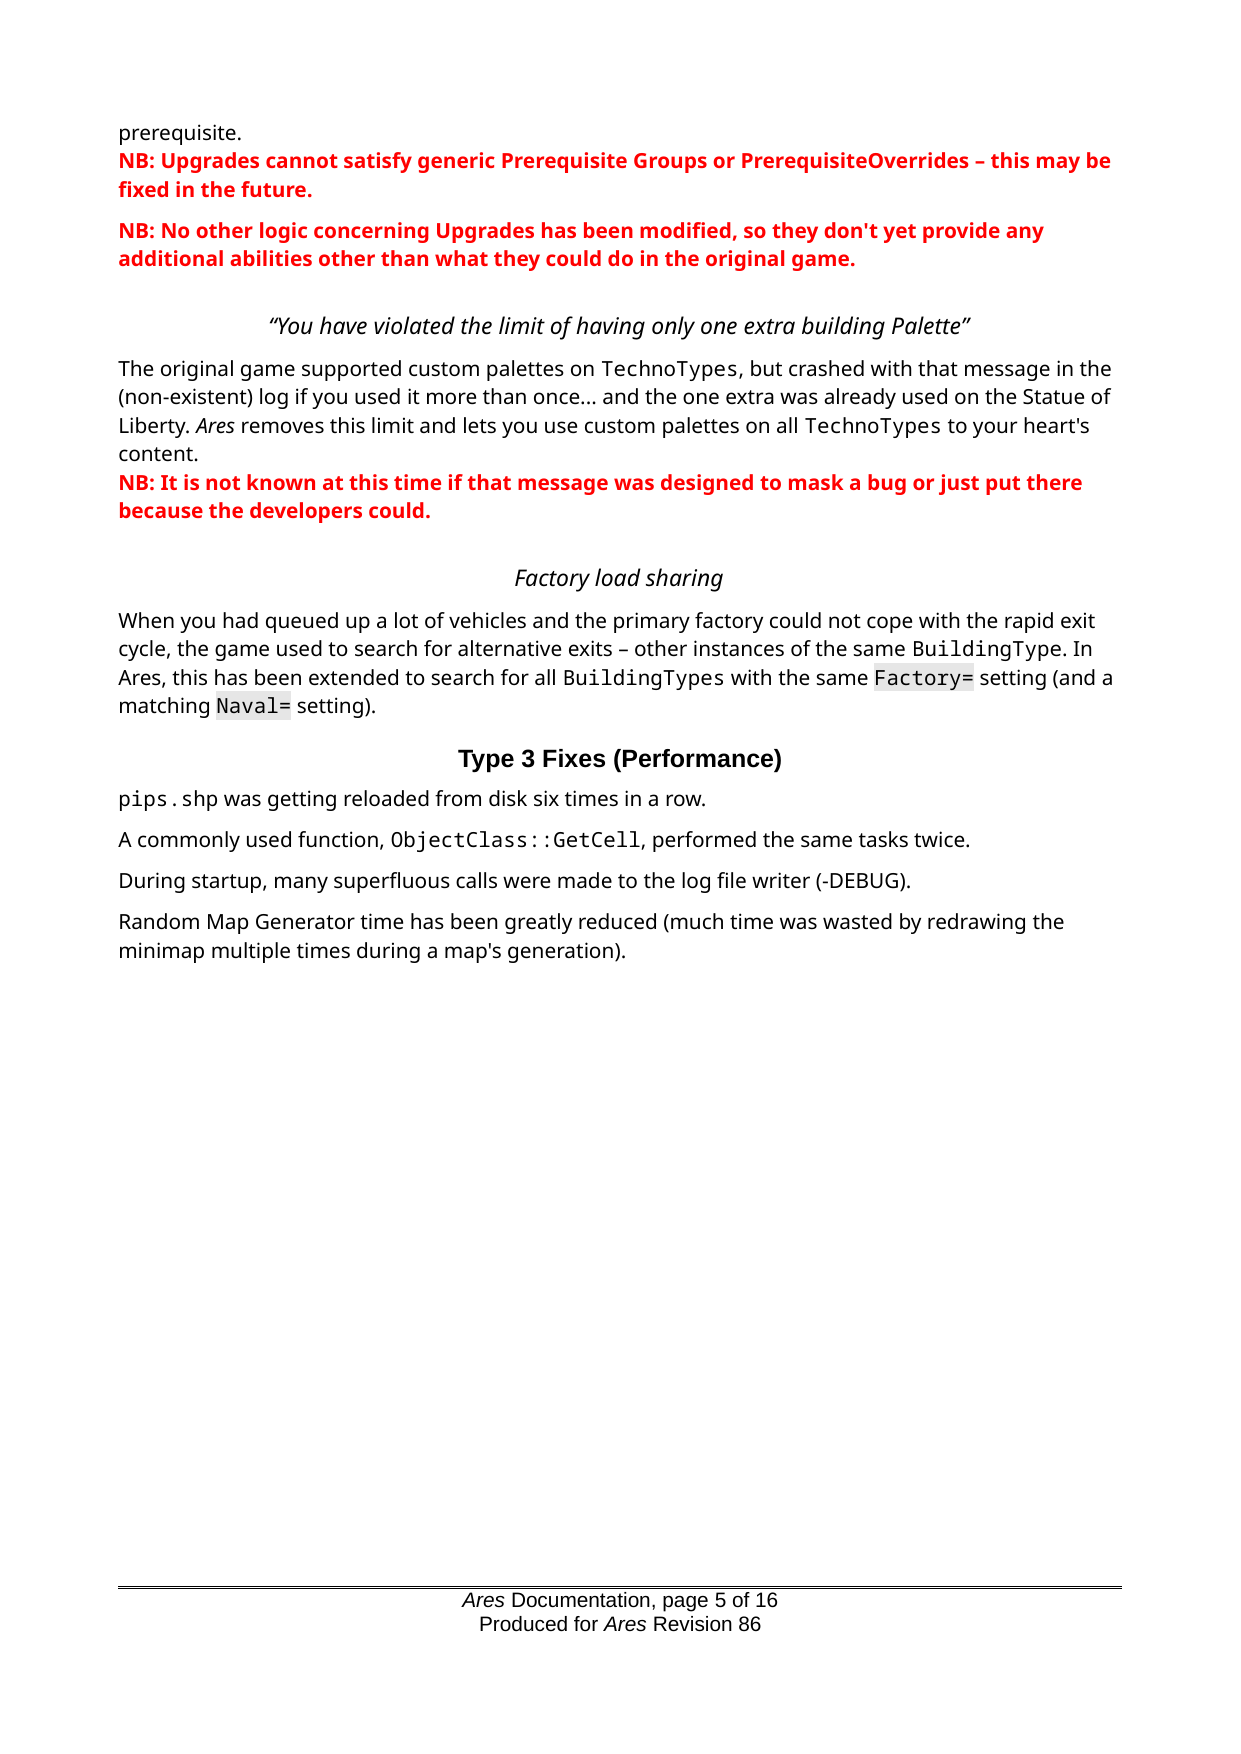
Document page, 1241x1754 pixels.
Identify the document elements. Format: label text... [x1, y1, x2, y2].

text Random Map Generator time has been greatly reduced (much time was wasted by redrawing the minimap multiple times during a map's generation). [118, 907, 1122, 964]
text The original game supported custom palettes on TechnoTypes, but crashed with that message in the (non-existent) log if you used it more than once... and the one extra was already used on the Statue of Liberty. Ares removes this limit and lets you use custom palettes on all TechnoTypes to your heart's content. NB: It is not known at this time if that message was designed to mask a bug or just put there because the developers could. [118, 354, 1122, 525]
text pips.shp was getting reloaded from disk six times in a row. [118, 784, 1122, 813]
subtitle Factory load sharing [118, 562, 1122, 593]
text When you had queued up a lot of vehicles and the primary factory could not cope with the rapid exit cycle, the game used to search for alternative exits – other instances of the same BuildingType. In Ares, this has been extended to search for all BuildingTypes with the same Factory= setting (and a matching Naval= setting). [118, 606, 1122, 720]
text NB: No other logic concerning Upgrades has been modified, so they don't yet provide any additional abilities other than what they could do in the original game. [118, 216, 1122, 273]
subtitle Type 3 Fixes (Performance) [118, 744, 1122, 773]
text A commonly used function, ObjectClass::GetCell, performed the same tasks twice. [118, 825, 1122, 854]
text prerequisite. NB: Upgrades cannot satisfy generic Prerequisite Groups or PrerequisiteOverrides – this may be fixed in the future. [118, 118, 1122, 203]
subtitle “You have violated the limit of having only one extra building Palette” [118, 310, 1122, 342]
text During startup, many superfluous calls were made to the log file writer (-DEBUG). [118, 866, 1122, 895]
